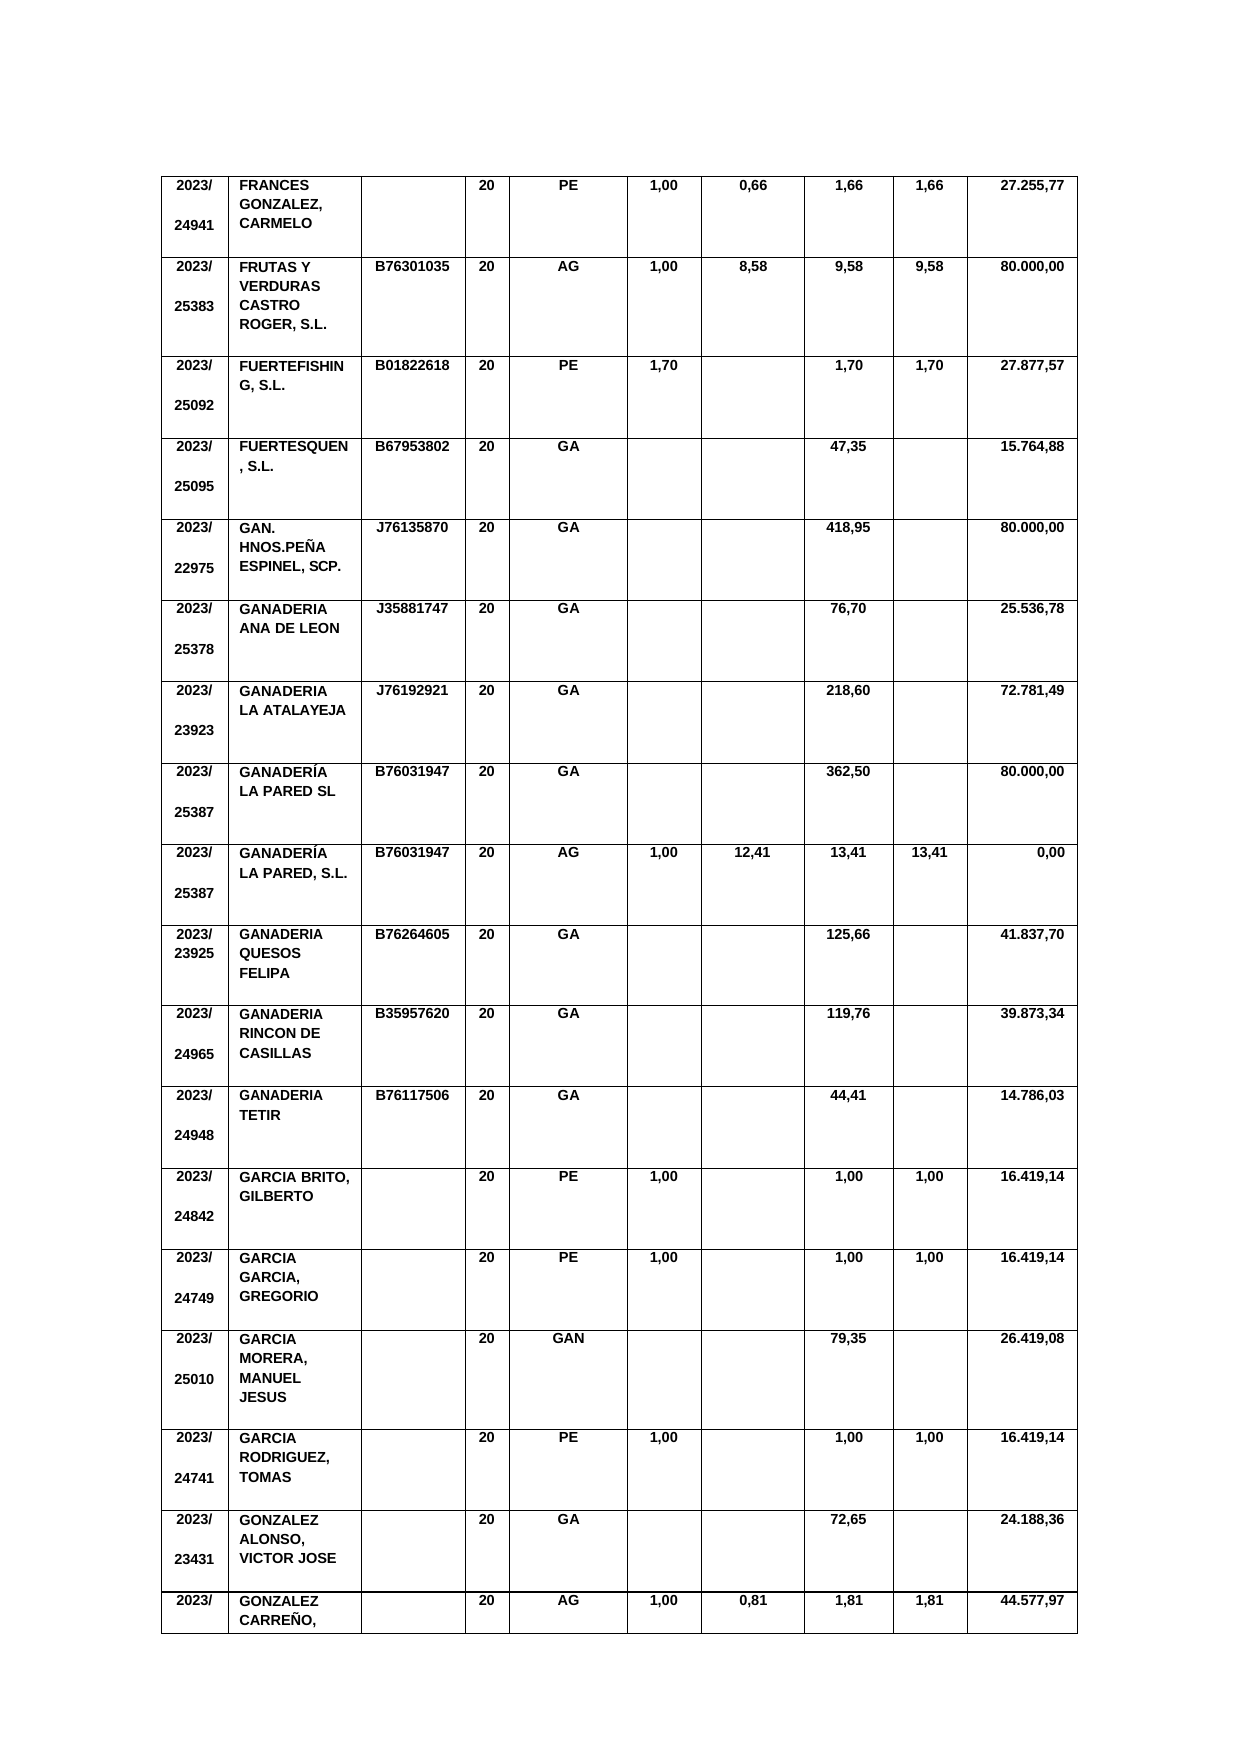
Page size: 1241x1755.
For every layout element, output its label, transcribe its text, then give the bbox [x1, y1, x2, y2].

table_cell 20 [466, 682, 509, 762]
table_cell 2023/ 23925 [162, 926, 228, 1005]
table_cell 2023/ 23923 [162, 682, 228, 762]
table_cell 2023/ 25095 [162, 439, 228, 519]
table_cell 41.837,70 [968, 926, 1077, 1005]
table_cell 20 [466, 601, 509, 681]
table_cell [362, 1331, 465, 1429]
table_cell 1,00 [628, 845, 701, 925]
table_header 1,66 [894, 177, 967, 257]
table_cell 2023/ 22975 [162, 520, 228, 600]
table_cell 2023/ 23431 [162, 1511, 228, 1591]
table_cell J35881747 [362, 601, 465, 681]
table_cell J76135870 [362, 520, 465, 600]
table_cell 1,70 [805, 357, 893, 437]
table_cell GA [510, 1511, 627, 1591]
table_cell 25.536,78 [968, 601, 1077, 681]
table_cell 1,00 [628, 1250, 701, 1330]
table_cell 1,81 [894, 1593, 967, 1633]
table_cell 1,00 [628, 258, 701, 356]
table_cell 9,58 [894, 258, 967, 356]
table_cell 2023/ 24948 [162, 1087, 228, 1167]
table_cell FRUTAS Y VERDURAS CASTRO ROGER, S.L. [229, 258, 361, 356]
table_cell 2023/ 25010 [162, 1331, 228, 1429]
table_cell 20 [466, 926, 509, 1005]
table_cell 1,00 [894, 1169, 967, 1249]
table_cell GONZALEZ ALONSO, VICTOR JOSE [229, 1511, 361, 1591]
table_cell [702, 764, 804, 844]
table_cell [628, 439, 701, 519]
table_cell 2023/ 24965 [162, 1006, 228, 1086]
table_header 1,00 [628, 177, 701, 257]
table_cell GARCIA GARCIA, GREGORIO [229, 1250, 361, 1330]
table_cell [702, 439, 804, 519]
table_cell GA [510, 520, 627, 600]
table_cell [894, 1331, 967, 1429]
table_cell GA [510, 601, 627, 681]
table_cell B67953802 [362, 439, 465, 519]
table_cell [628, 1006, 701, 1086]
table_cell AG [510, 258, 627, 356]
table_cell 2023/ 25378 [162, 601, 228, 681]
table_cell 218,60 [805, 682, 893, 762]
table_cell GANADERÍA LA PARED SL [229, 764, 361, 844]
table_cell AG [510, 845, 627, 925]
table_cell 0,00 [968, 845, 1077, 925]
table_cell 16.419,14 [968, 1169, 1077, 1249]
table_cell PE [510, 1250, 627, 1330]
table_cell GAN. HNOS.PEÑA ESPINEL, SCP. [229, 520, 361, 600]
table_cell [894, 926, 967, 1005]
table_cell 72,65 [805, 1511, 893, 1591]
table_cell 12,41 [702, 845, 804, 925]
table_cell GA [510, 1006, 627, 1086]
table_cell 20 [466, 1169, 509, 1249]
table_cell 27.877,57 [968, 357, 1077, 437]
table_cell 20 [466, 357, 509, 437]
table_cell 14.786,03 [968, 1087, 1077, 1167]
table_cell GARCIA RODRIGUEZ, TOMAS [229, 1430, 361, 1510]
table_cell [628, 764, 701, 844]
table_cell [894, 1087, 967, 1167]
table_cell B76301035 [362, 258, 465, 356]
table_cell PE [510, 1430, 627, 1510]
table_cell B76117506 [362, 1087, 465, 1167]
table_cell 2023/ 24842 [162, 1169, 228, 1249]
table_cell [628, 682, 701, 762]
table_cell 24.188,36 [968, 1511, 1077, 1591]
table_cell 39.873,34 [968, 1006, 1077, 1086]
table_cell 1,00 [628, 1430, 701, 1510]
table_cell 1,00 [628, 1593, 701, 1633]
table_cell [702, 357, 804, 437]
table_cell 9,58 [805, 258, 893, 356]
table_cell 20 [466, 1430, 509, 1510]
table_cell 20 [466, 1593, 509, 1633]
table_cell 80.000,00 [968, 258, 1077, 356]
table_cell [628, 601, 701, 681]
table_cell 80.000,00 [968, 764, 1077, 844]
table_cell B01822618 [362, 357, 465, 437]
table_cell [702, 1511, 804, 1591]
table_cell 2023/ [162, 1593, 228, 1633]
table_cell [894, 601, 967, 681]
table_cell [362, 1511, 465, 1591]
table_cell [362, 1593, 465, 1633]
table_cell 2023/ 24749 [162, 1250, 228, 1330]
table_cell [894, 520, 967, 600]
table_cell [702, 1331, 804, 1429]
table_header 2023/ 24941 [162, 177, 228, 257]
table_cell [702, 1430, 804, 1510]
table_cell GONZALEZ CARREÑO, [229, 1593, 361, 1633]
table_cell GANADERIA QUESOS FELIPA [229, 926, 361, 1005]
table_cell 44,41 [805, 1087, 893, 1167]
table_cell GANADERIA RINCON DE CASILLAS [229, 1006, 361, 1086]
table_cell B76031947 [362, 845, 465, 925]
table_cell 125,66 [805, 926, 893, 1005]
table_cell [702, 1006, 804, 1086]
table_cell [894, 764, 967, 844]
table_cell FUERTESQUEN , S.L. [229, 439, 361, 519]
table_cell 20 [466, 845, 509, 925]
table_cell AG [510, 1593, 627, 1633]
table_cell [362, 1430, 465, 1510]
table_cell GA [510, 1087, 627, 1167]
table_cell B76264605 [362, 926, 465, 1005]
table_cell J76192921 [362, 682, 465, 762]
table_cell [894, 682, 967, 762]
table_cell GA [510, 682, 627, 762]
table_header 20 [466, 177, 509, 257]
table_cell [362, 1250, 465, 1330]
table_cell 1,70 [894, 357, 967, 437]
table_header PE [510, 177, 627, 257]
table_cell 20 [466, 520, 509, 600]
table_cell 20 [466, 439, 509, 519]
table_cell [894, 439, 967, 519]
table_cell 418,95 [805, 520, 893, 600]
table_cell [628, 1087, 701, 1167]
table_cell [894, 1006, 967, 1086]
table_cell 2023/ 25383 [162, 258, 228, 356]
table_cell GARCIA BRITO, GILBERTO [229, 1169, 361, 1249]
table_cell [702, 926, 804, 1005]
table_cell [894, 1511, 967, 1591]
table_cell [702, 1250, 804, 1330]
table_cell GARCIA MORERA, MANUEL JESUS [229, 1331, 361, 1429]
table_cell [362, 1169, 465, 1249]
table_header 27.255,77 [968, 177, 1077, 257]
table_header [362, 177, 465, 257]
table_cell PE [510, 357, 627, 437]
table_cell 13,41 [894, 845, 967, 925]
table_cell GANADERÍA LA PARED, S.L. [229, 845, 361, 925]
table_cell PE [510, 1169, 627, 1249]
table_cell 20 [466, 258, 509, 356]
table_cell 2023/ 25387 [162, 764, 228, 844]
table_cell 15.764,88 [968, 439, 1077, 519]
table_cell 79,35 [805, 1331, 893, 1429]
table_cell 2023/ 24741 [162, 1430, 228, 1510]
table_cell 1,00 [894, 1430, 967, 1510]
table_cell GANADERIA ANA DE LEON [229, 601, 361, 681]
table_cell 8,58 [702, 258, 804, 356]
table_cell [628, 926, 701, 1005]
table_cell [702, 520, 804, 600]
table_cell GA [510, 926, 627, 1005]
table_cell 44.577,97 [968, 1593, 1077, 1633]
table_cell 16.419,14 [968, 1430, 1077, 1510]
table_cell 1,81 [805, 1593, 893, 1633]
table_cell [628, 1511, 701, 1591]
table_cell 2023/ 25387 [162, 845, 228, 925]
table_cell [702, 1087, 804, 1167]
table_header FRANCES GONZALEZ, CARMELO [229, 177, 361, 257]
table_cell B35957620 [362, 1006, 465, 1086]
table_cell [702, 1169, 804, 1249]
table_cell 20 [466, 1511, 509, 1591]
table_cell 1,00 [805, 1169, 893, 1249]
table_cell 1,00 [628, 1169, 701, 1249]
table_cell [702, 682, 804, 762]
table_cell 20 [466, 1331, 509, 1429]
table_cell 20 [466, 1006, 509, 1086]
table_cell 362,50 [805, 764, 893, 844]
table_cell 2023/ 25092 [162, 357, 228, 437]
table_cell FUERTEFISHIN G, S.L. [229, 357, 361, 437]
table_cell 1,00 [894, 1250, 967, 1330]
table_cell 119,76 [805, 1006, 893, 1086]
table_cell GA [510, 439, 627, 519]
table_cell 72.781,49 [968, 682, 1077, 762]
table_cell 13,41 [805, 845, 893, 925]
table_cell 26.419,08 [968, 1331, 1077, 1429]
table_cell 16.419,14 [968, 1250, 1077, 1330]
table_cell 80.000,00 [968, 520, 1077, 600]
table_cell 47,35 [805, 439, 893, 519]
table_cell [628, 1331, 701, 1429]
table_header 0,66 [702, 177, 804, 257]
table_cell GA [510, 764, 627, 844]
table_cell GANADERIA TETIR [229, 1087, 361, 1167]
table_cell GAN [510, 1331, 627, 1429]
table_cell GANADERIA LA ATALAYEJA [229, 682, 361, 762]
table_cell 1,00 [805, 1430, 893, 1510]
table_cell 76,70 [805, 601, 893, 681]
table_cell [628, 520, 701, 600]
table_cell 1,70 [628, 357, 701, 437]
table_cell 20 [466, 1250, 509, 1330]
table_cell B76031947 [362, 764, 465, 844]
table_cell 0,81 [702, 1593, 804, 1633]
table_cell [702, 601, 804, 681]
table_cell 1,00 [805, 1250, 893, 1330]
table_cell 20 [466, 1087, 509, 1167]
table_cell 20 [466, 764, 509, 844]
table_header 1,66 [805, 177, 893, 257]
